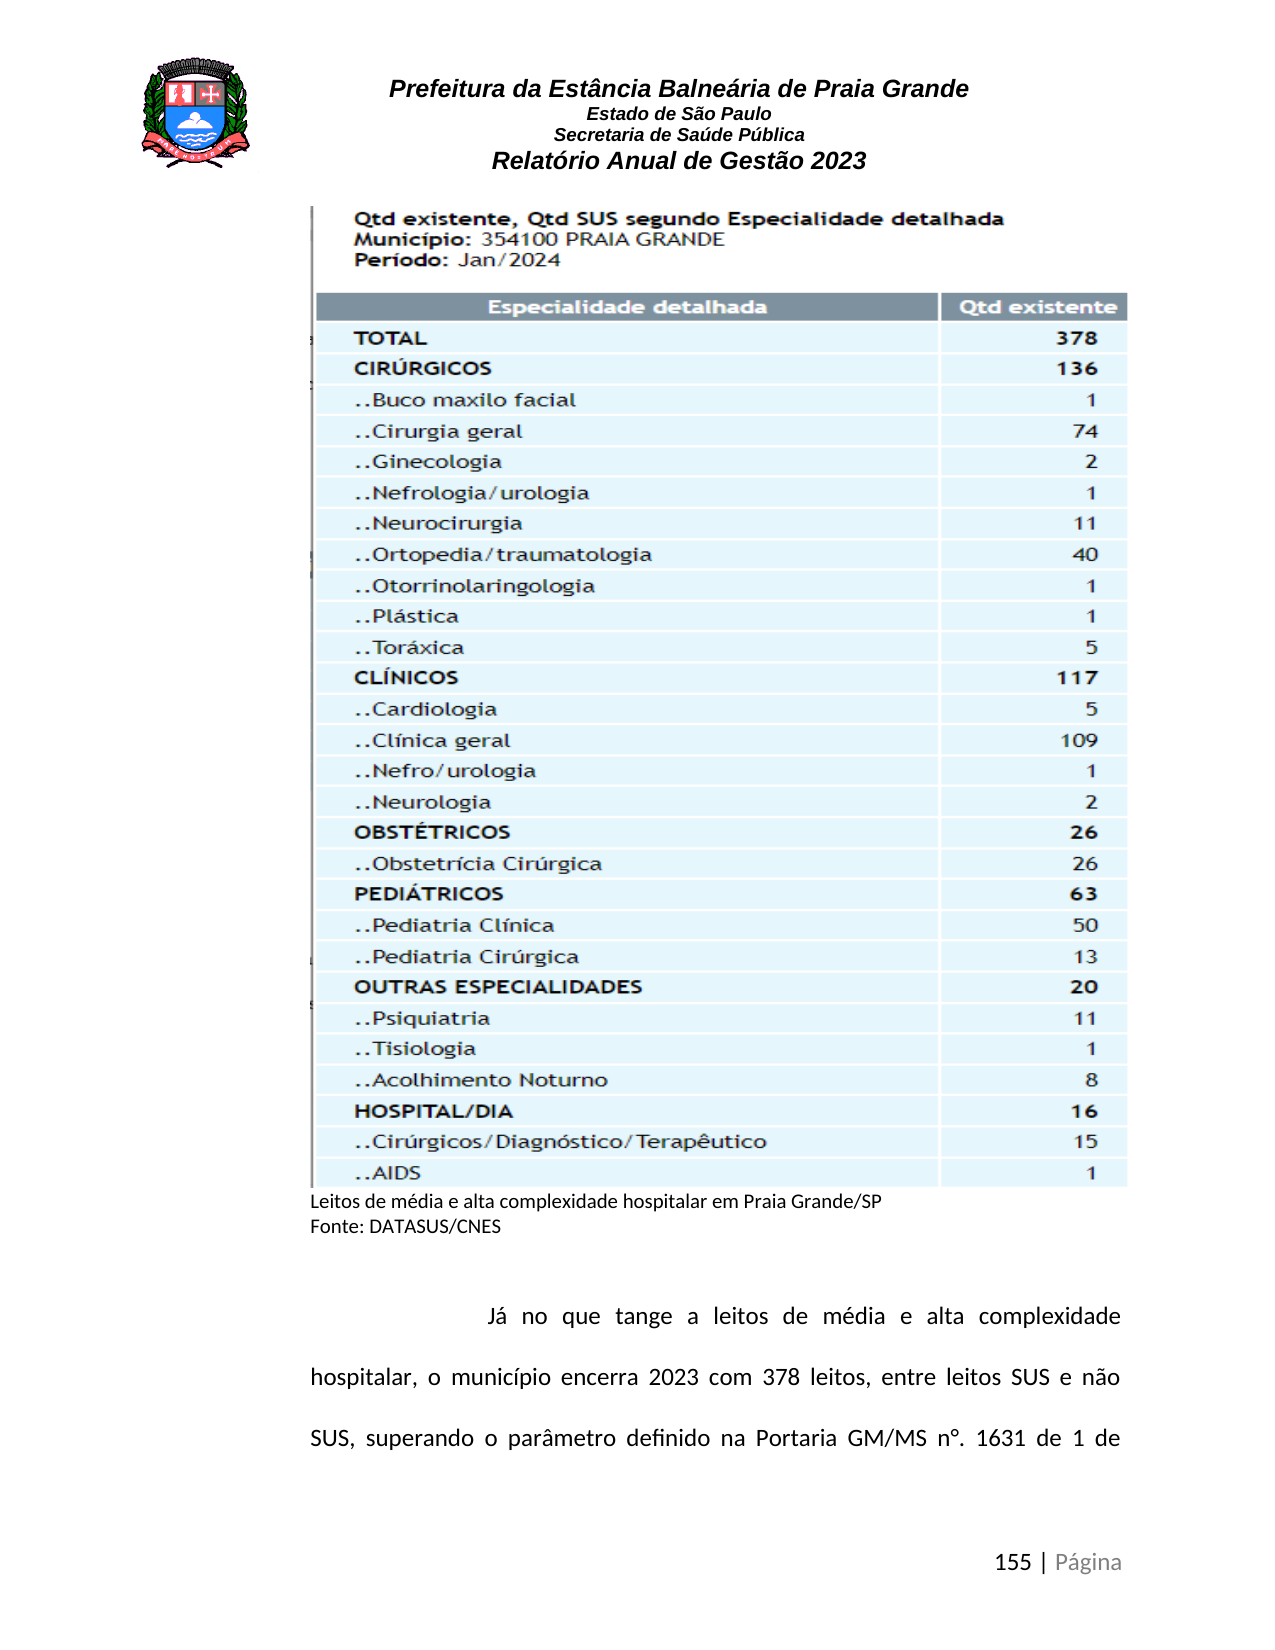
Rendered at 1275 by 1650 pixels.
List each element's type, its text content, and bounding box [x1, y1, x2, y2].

text Fonte: DATASUS/CNES [310, 1213, 1122, 1239]
picture [132, 55, 259, 172]
picture [310, 206, 1128, 1188]
text Leitos de média e alta complexidade hospitalar em Praia Grande/SP [310, 1188, 1122, 1213]
text Já no que tange a leitos de média e alta complexidade hospitalar, o município encerra 2023 com 378 leitos, entre leitos SUS e não SUS, superando o parâmetro definido na Portaria GM/MS n°. 1631 de 1 de [310, 1300, 1122, 1452]
